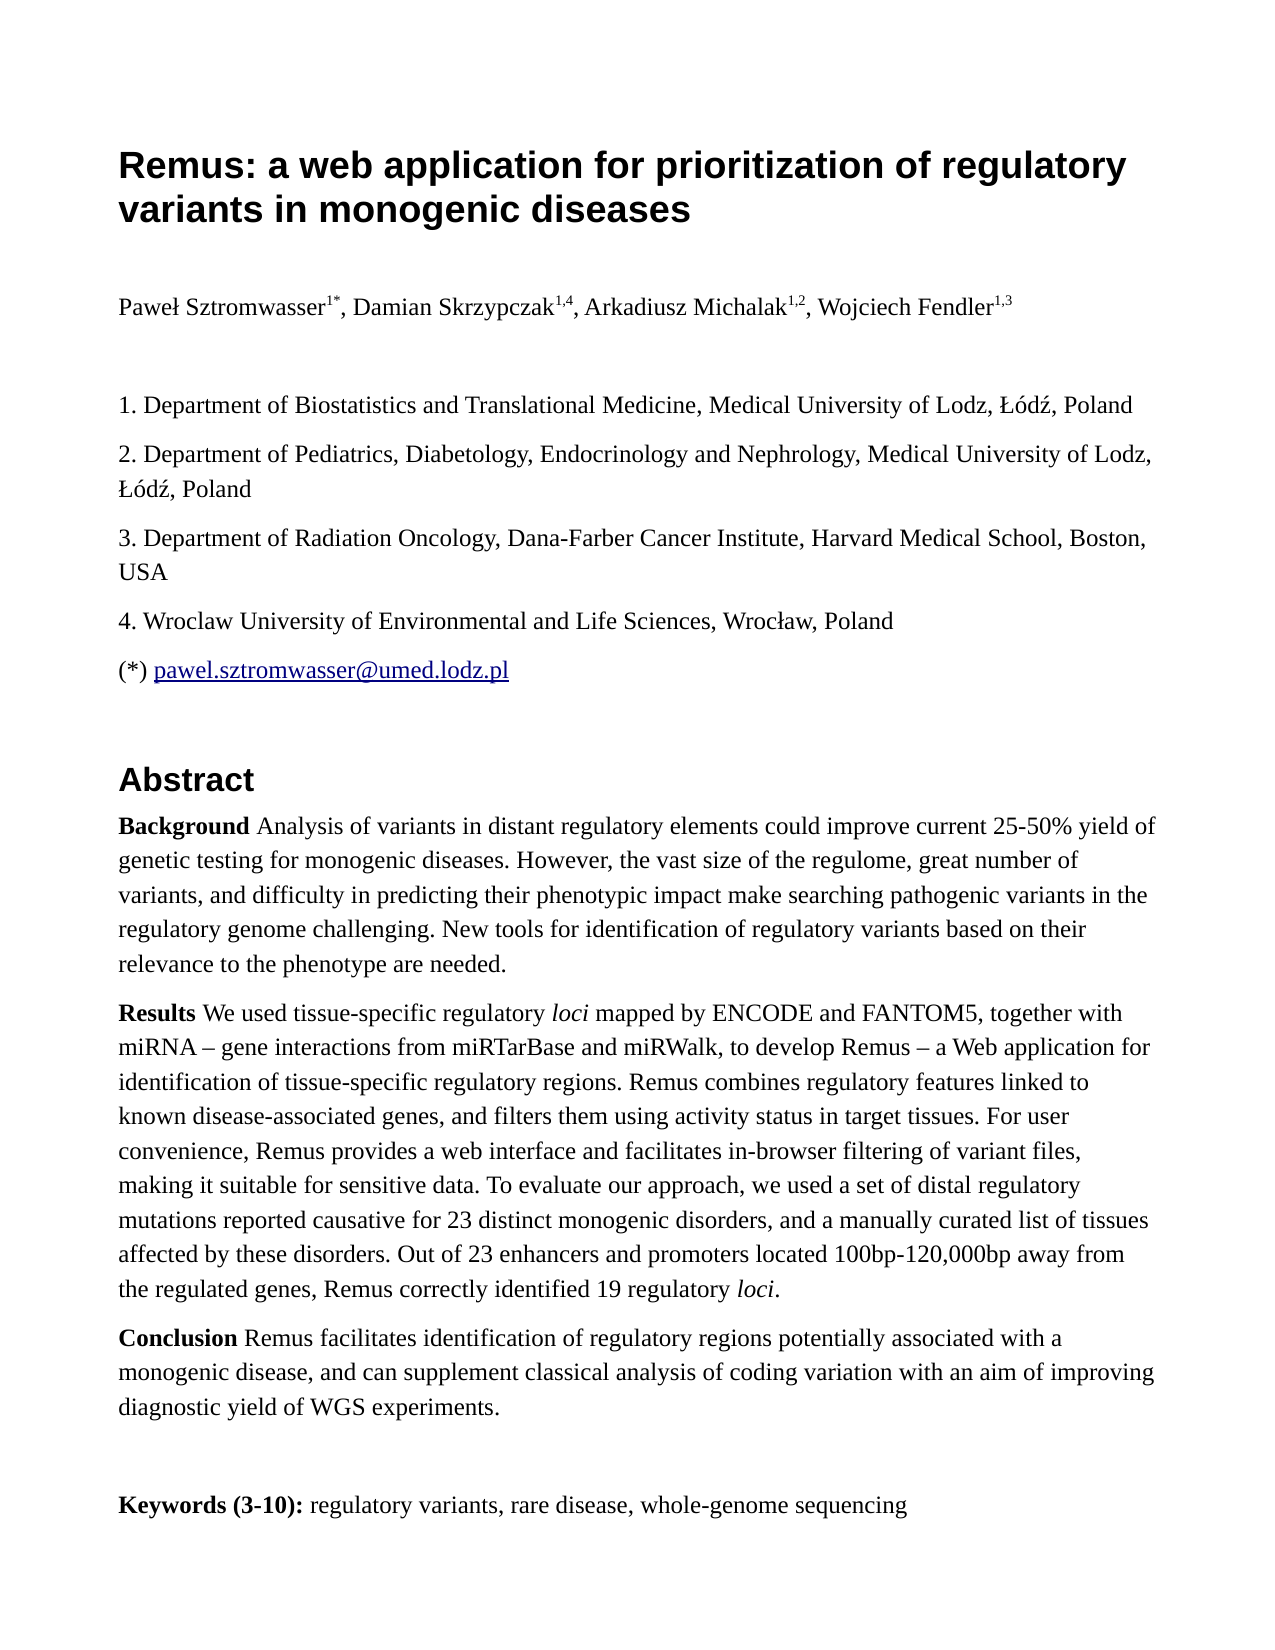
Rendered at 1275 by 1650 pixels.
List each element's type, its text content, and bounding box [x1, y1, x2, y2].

subtitle Abstract [118, 760, 1157, 798]
text (*) pawel.sztromwasser@umed.lodz.pl [118, 655, 1157, 684]
text Background Analysis of variants in distant regulatory elements could improve current 25-50% yield of genetic testing for monogenic diseases. However, the vast size of the regulome, great number of variants, and difficulty in predicting their phenotypic impact make searching pathogenic variants in the regulatory genome challenging. New tools for identification of regulatory variants based on their relevance to the phenotype are needed. [118, 811, 1157, 977]
text Conclusion Remus facilitates identification of regulatory regions potentially associated with a monogenic disease, and can supplement classical analysis of coding variation with an aim of improving diagnostic yield of WGS experiments. [118, 1323, 1157, 1420]
text Results We used tissue-specific regulatory loci mapped by ENCODE and FANTOM5, together with miRNA – gene interactions from miRTarBase and miRWalk, to develop Remus – a Web application for identification of tissue-specific regulatory regions. Remus combines regulatory features linked to known disease-associated genes, and filters them using activity status in target tissues. For user convenience, Remus provides a web interface and facilitates in-browser filtering of variant files, making it suitable for sensitive data. To evaluate our approach, we used a set of distal regulatory mutations reported causative for 23 distinct monogenic disorders, and a manually curated list of tissues affected by these disorders. Out of 23 enhancers and promoters located 100bp-120,000bp away from the regulated genes, Remus correctly identified 19 regulatory loci. [118, 998, 1157, 1302]
text Keywords (3-10): regulatory variants, rare disease, whole-genome sequencing [118, 1490, 1157, 1518]
text 4. Wroclaw University of Environmental and Life Sciences, Wrocław, Poland [118, 606, 1157, 635]
text 1. Department of Biostatistics and Translational Medicine, Medical University of Lodz, Łódź, Poland [118, 390, 1157, 419]
subtitle Remus: a web application for prioritization of regulatory variants in monogenic diseases [118, 143, 1157, 230]
text 3. Department of Radiation Oncology, Dana-Farber Cancer Institute, Harvard Medical School, Boston, USA [118, 523, 1157, 586]
text 2. Department of Pediatrics, Diabetology, Endocrinology and Nephrology, Medical University of Lodz, Łódź, Poland [118, 439, 1157, 502]
text Paweł Sztromwasser1*, Damian Skrzypczak1,4, Arkadiusz Michalak1,2, Wojciech Fendler1,3 [118, 292, 1157, 321]
